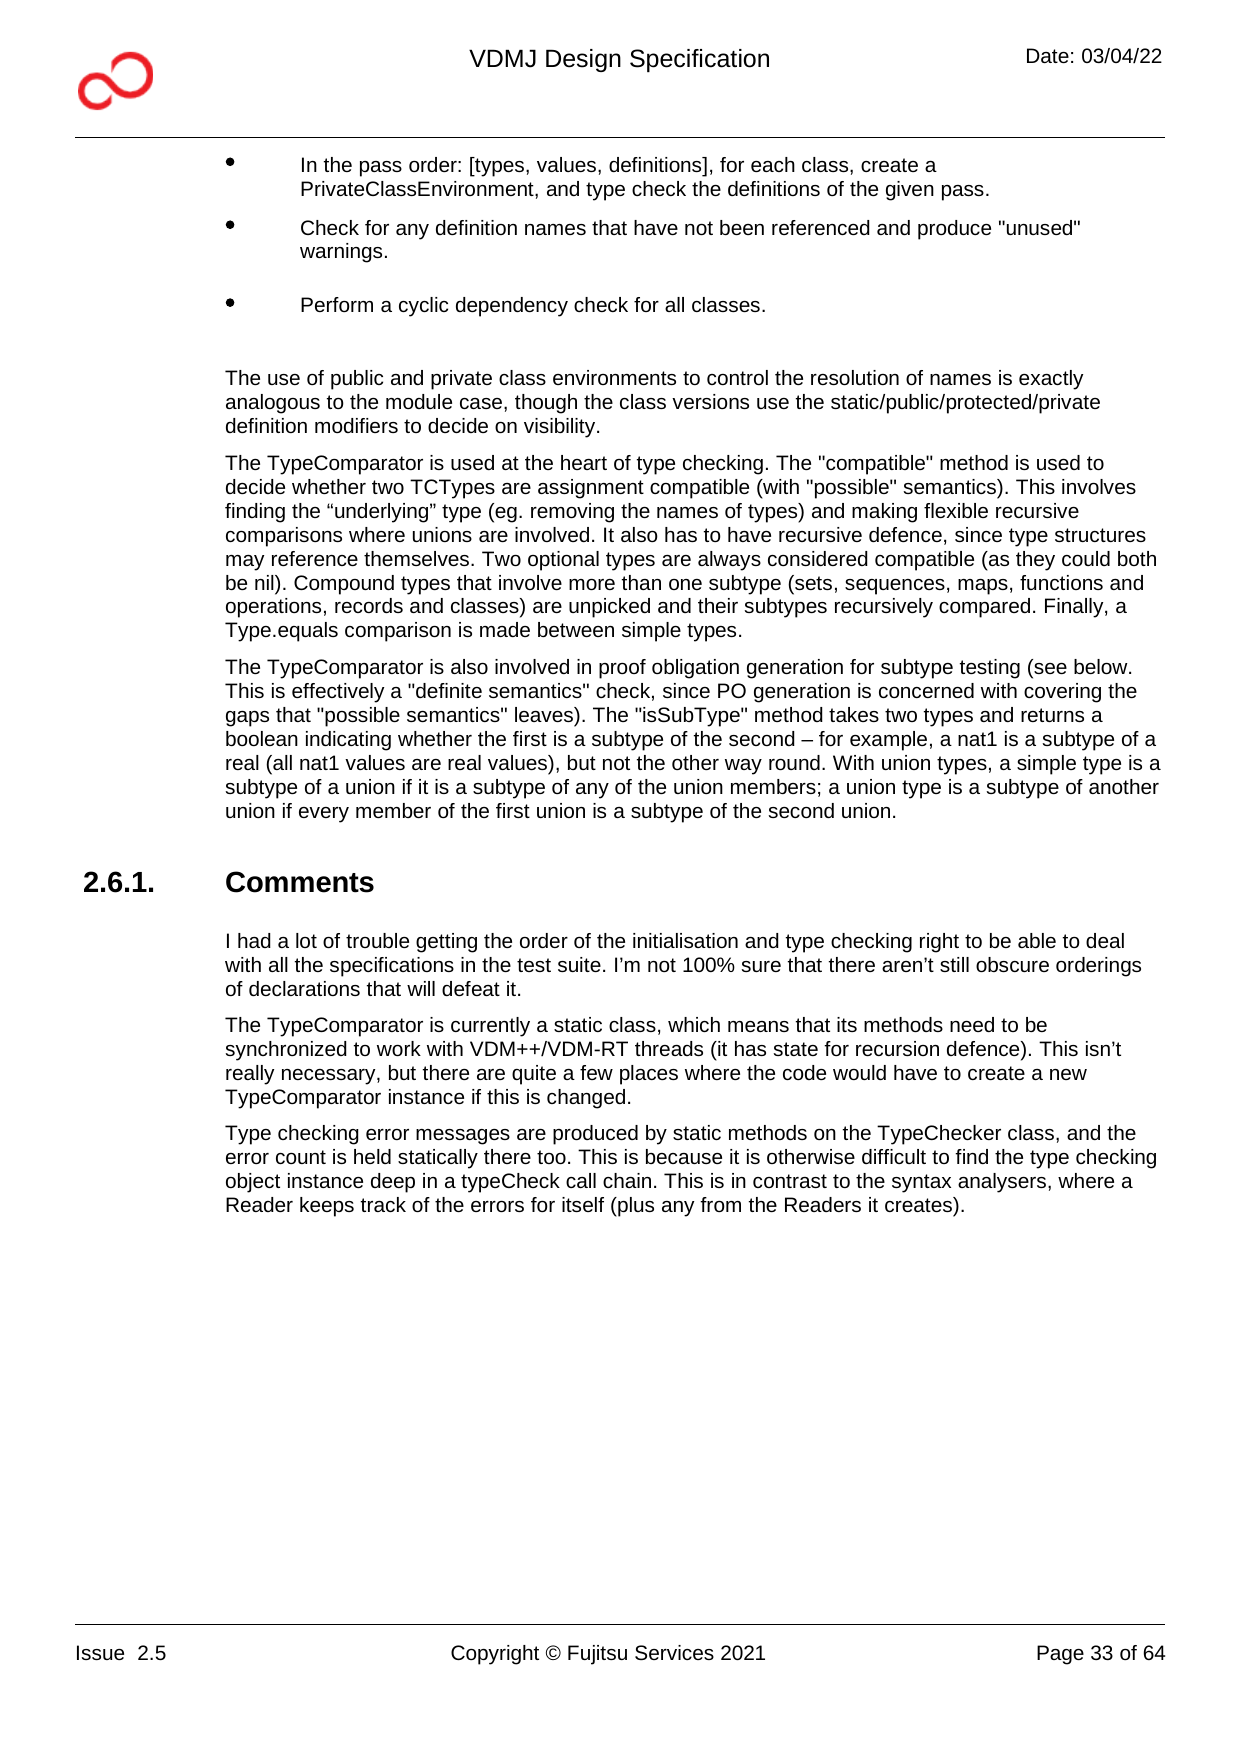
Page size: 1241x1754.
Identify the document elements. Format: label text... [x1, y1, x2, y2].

text The TypeComparator is currently a static class, which means that its methods need to be synchronized to work with VDM++/VDM-RT threads (it has state for recursion defence). This isn’t really necessary, but there are quite a few places where the code would have to create a new TypeComparator instance if this is changed. [225, 1013, 1165, 1109]
text The TypeComparator is used at the heart of type checking. The "compatible" method is used to decide whether two TCTypes are assignment compatible (with "possible" semantics). This involves finding the “underlying” type (eg. removing the names of types) and making flexible recursive comparisons where unions are involved. It also has to have recursive defence, since type structures may reference themselves. Two optional types are always considered compatible (as they could both be nil). Compound types that involve more than one subtype (sets, sequences, maps, functions and operations, records and classes) are unpicked and their subtypes recursively compared. Finally, a Type.equals comparison is made between simple types. [225, 451, 1165, 643]
text I had a lot of trouble getting the order of the initialisation and type checking right to be able to deal with all the specifications in the test suite. I’m not 100% sure that there aren’t still obscure orderings of declarations that will defeat it. [225, 929, 1165, 1001]
picture [78, 44, 153, 120]
list Check for any definition names that have not been referenced and produce "unused" warnings. [225, 216, 1165, 264]
text The use of public and private class environments to control the resolution of names is exactly analogous to the module case, though the class versions use the static/public/protected/private definition modifiers to decide on visibility. [225, 367, 1165, 438]
list Perform a cyclic dependency check for all classes. [225, 294, 1165, 318]
text The TypeComparator is also involved in proof obligation generation for subtype testing (see below. This is effectively a "definite semantics" check, since PO generation is concerned with covering the gaps that "possible semantics" leaves). The "isSubType" method takes two types and returns a boolean indicating whether the first is a subtype of the second – for example, a nat1 is a subtype of a real (all nat1 values are real values), but not the other way round. With union types, a simple type is a subtype of a union if it is a subtype of any of the union members; a union type is a subtype of another union if every member of the first union is a subtype of the second union. [225, 655, 1165, 823]
subtitle Comments [75, 865, 1165, 899]
list In the pass order: [types, values, definitions], for each class, create a PrivateClassEnvironment, and type check the definitions of the given pass. [225, 153, 1165, 201]
text Type checking error messages are produced by static methods on the TypeChecker class, and the error count is held statically there too. This is because it is otherwise difficult to find the type checking object instance deep in a typeCheck call chain. This is in contrast to the syntax analysers, where a Reader keeps track of the errors for itself (plus any from the Readers it creates). [225, 1122, 1165, 1217]
